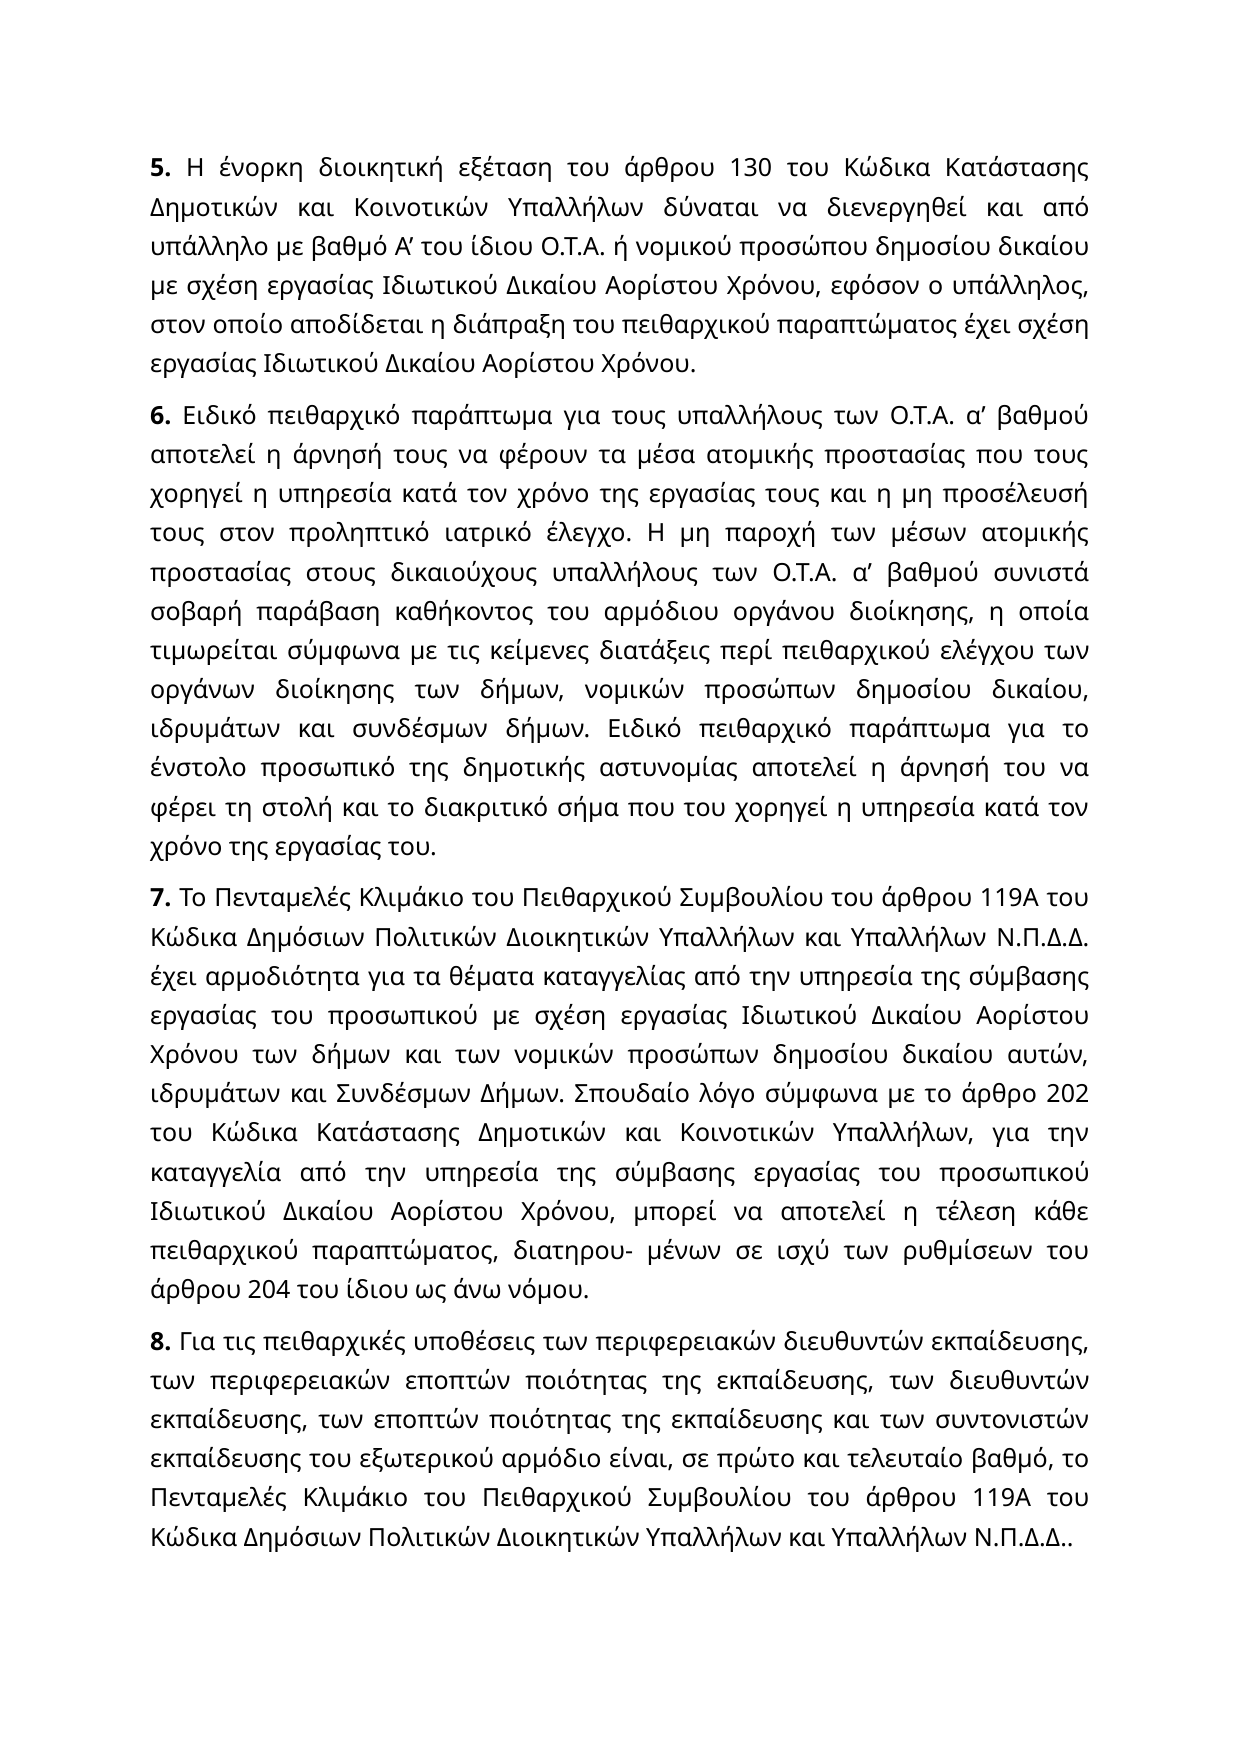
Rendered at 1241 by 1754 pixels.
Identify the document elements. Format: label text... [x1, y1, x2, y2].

text 6. Ειδικό πειθαρχικό παράπτωμα για τους υπαλλήλους των Ο.Τ.Α. α’ βαθμού αποτελεί η άρνησή τους να φέρουν τα μέσα ατομικής προστασίας που τους χορηγεί η υπηρεσία κατά τον χρόνο της εργασίας τους και η μη προσέλευσή τους στον προληπτικό ιατρικό έλεγχο. Η μη παροχή των μέσων ατομικής προστασίας στους δικαιούχους υπαλλήλους των Ο.Τ.Α. α’ βαθμού συνιστά σοβαρή παράβαση καθήκοντος του αρμόδιου οργάνου διοίκησης, η οποία τιμωρείται σύμφωνα με τις κείμενες διατάξεις περί πειθαρχικού ελέγχου των οργάνων διοίκησης των δήμων, νομικών προσώπων δημοσίου δικαίου, ιδρυμάτων και συνδέσμων δήμων. Ειδικό πειθαρχικό παράπτωμα για το ένστολο προσωπικό της δημοτικής αστυνομίας αποτελεί η άρνησή του να φέρει τη στολή και το διακριτικό σήμα που του χορηγεί η υπηρεσία κατά τον χρόνο της εργασίας του. [150, 397, 1090, 862]
text 8. Για τις πειθαρχικές υποθέσεις των περιφερειακών διευθυντών εκπαίδευσης, των περιφερειακών εποπτών ποιότητας της εκπαίδευσης, των διευθυντών εκπαίδευσης, των εποπτών ποιότητας της εκπαίδευσης και των συντονιστών εκπαίδευσης του εξωτερικού αρμόδιο είναι, σε πρώτο και τελευταίο βαθμό, το Πενταμελές Κλιμάκιο του Πειθαρχικού Συμβουλίου του άρθρου 119Α του Κώδικα Δημόσιων Πολιτικών Διοικητικών Υπαλλήλων και Υπαλλήλων Ν.Π.Δ.Δ.. [150, 1323, 1090, 1553]
text 7. Το Πενταμελές Κλιμάκιο του Πειθαρχικού Συμβουλίου του άρθρου 119Α του Κώδικα Δημόσιων Πολιτικών Διοικητικών Υπαλλήλων και Υπαλλήλων Ν.Π.Δ.Δ. έχει αρμοδιότητα για τα θέματα καταγγελίας από την υπηρεσία της σύμβασης εργασίας του προσωπικού με σχέση εργασίας Ιδιωτικού Δικαίου Αορίστου Χρόνου των δήμων και των νομικών προσώπων δημοσίου δικαίου αυτών, ιδρυμάτων και Συνδέσμων Δήμων. Σπουδαίο λόγο σύμφωνα με το άρθρο 202 του Κώδικα Κατάστασης Δημοτικών και Κοινοτικών Υπαλλήλων, για την καταγγελία από την υπηρεσία της σύμβασης εργασίας του προσωπικού Ιδιωτικού Δικαίου Αορίστου Χρόνου, μπορεί να αποτελεί η τέλεση κάθε πειθαρχικού παραπτώματος, διατηρου- μένων σε ισχύ των ρυθμίσεων του άρθρου 204 του ίδιου ως άνω νόμου. [150, 880, 1090, 1306]
text 5. Η ένορκη διοικητική εξέταση του άρθρου 130 του Κώδικα Κατάστασης Δημοτικών και Κοινοτικών Υπαλλήλων δύναται να διενεργηθεί και από υπάλληλο με βαθμό Α’ του ίδιου Ο.Τ.Α. ή νομικού προσώπου δημοσίου δικαίου με σχέση εργασίας Ιδιωτικού Δικαίου Αορίστου Χρόνου, εφόσον ο υπάλληλος, στον οποίο αποδίδεται η διάπραξη του πειθαρχικού παραπτώματος έχει σχέση εργασίας Ιδιωτικού Δικαίου Αορίστου Χρόνου. [150, 150, 1090, 380]
